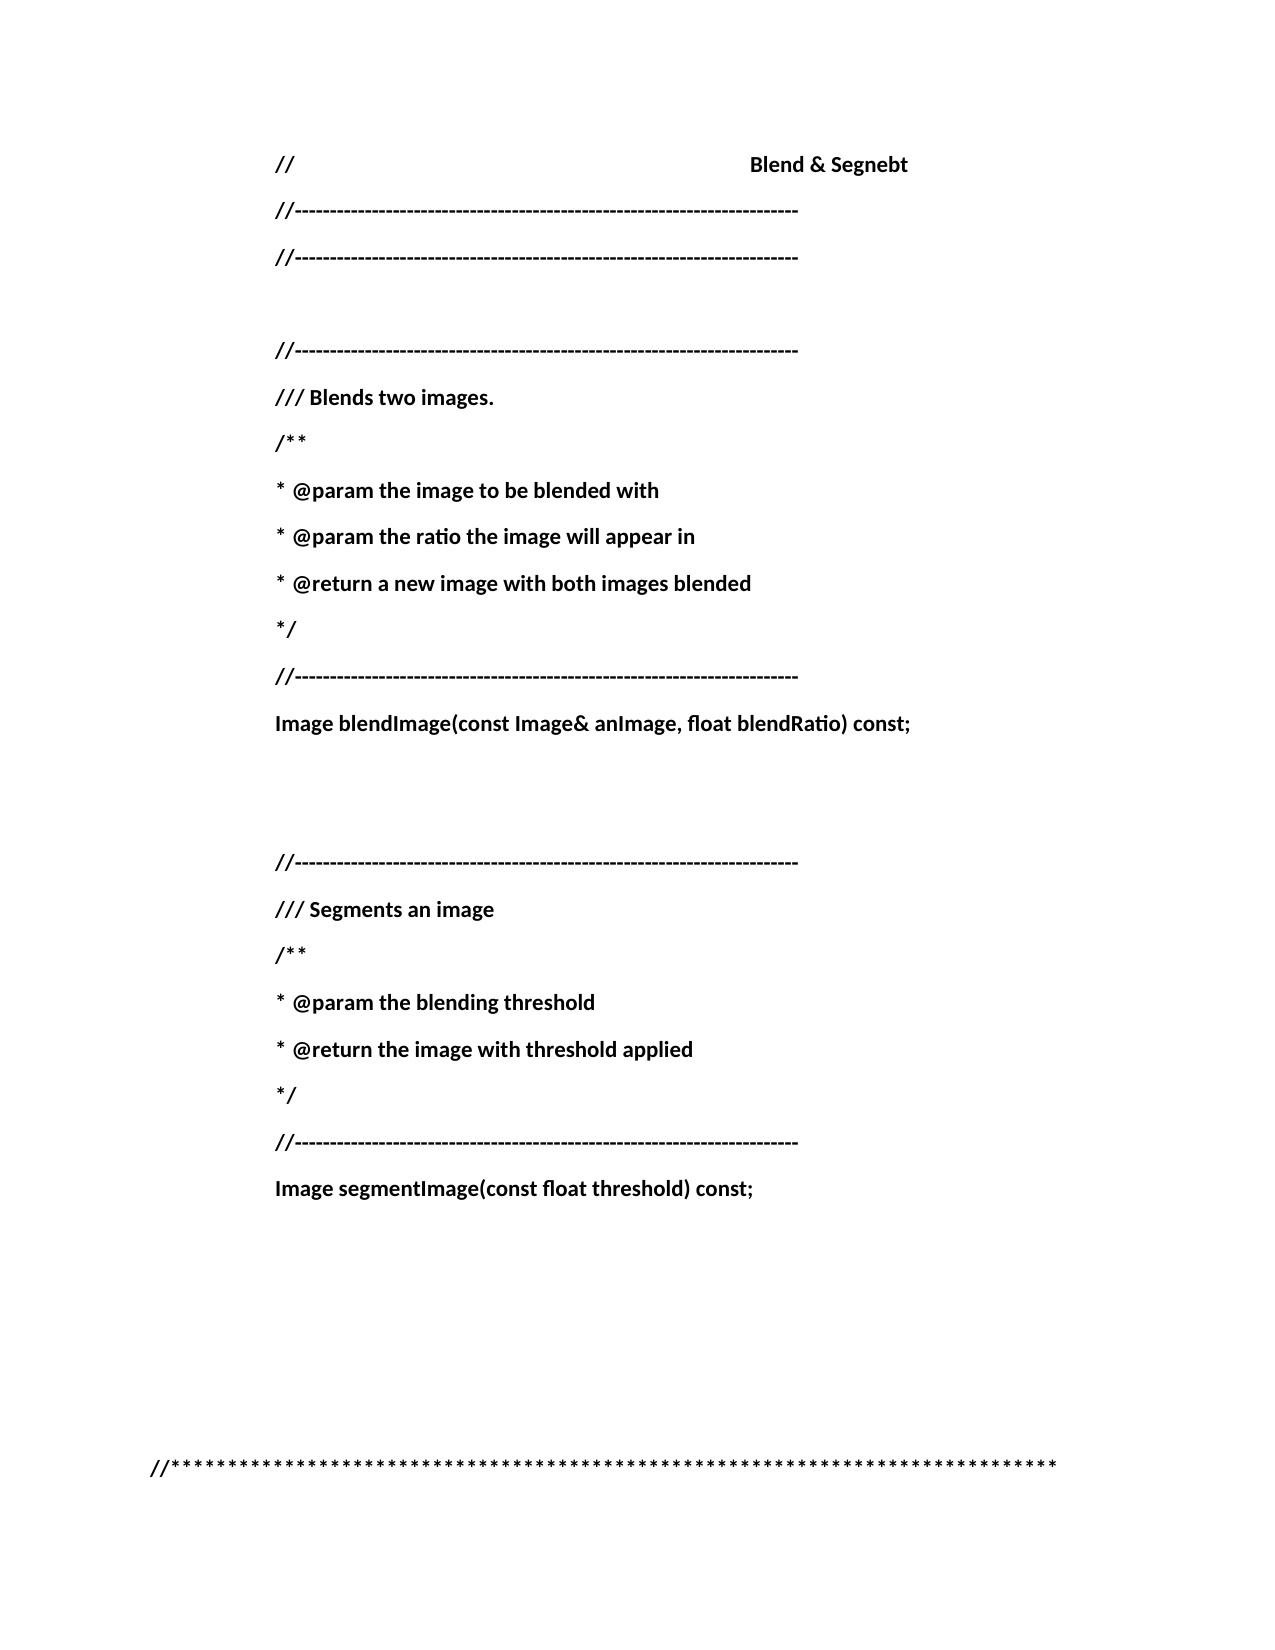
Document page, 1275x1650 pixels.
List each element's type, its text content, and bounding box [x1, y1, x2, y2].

text /** [150, 942, 1125, 969]
text //------------------------------------------------------------------------ [150, 243, 1125, 271]
text /// Blends two images. [150, 383, 1125, 411]
text Image segmentImage(const float threshold) const; [150, 1174, 1125, 1202]
text */ [150, 616, 1125, 644]
text /** [150, 429, 1125, 457]
text * @return the image with threshold applied [150, 1035, 1125, 1063]
text * @param the ratio the image will appear in [150, 522, 1125, 551]
text //------------------------------------------------------------------------ [150, 336, 1125, 364]
text * @return a new image with both images blended [150, 569, 1125, 597]
text Image blendImage(const Image& anImage, float blendRatio) const; [150, 709, 1125, 737]
text // Blend & Segnebt [150, 150, 1125, 178]
text * @param the image to be blended with [150, 476, 1125, 504]
text /// Segments an image [150, 895, 1125, 923]
text //------------------------------------------------------------------------ [150, 197, 1125, 224]
text */ [150, 1081, 1125, 1109]
text //****************************************************************************** [150, 1454, 1125, 1482]
text //------------------------------------------------------------------------ [150, 1128, 1125, 1156]
text * @param the blending threshold [150, 988, 1125, 1016]
text //------------------------------------------------------------------------ [150, 662, 1125, 690]
text //------------------------------------------------------------------------ [150, 848, 1125, 876]
